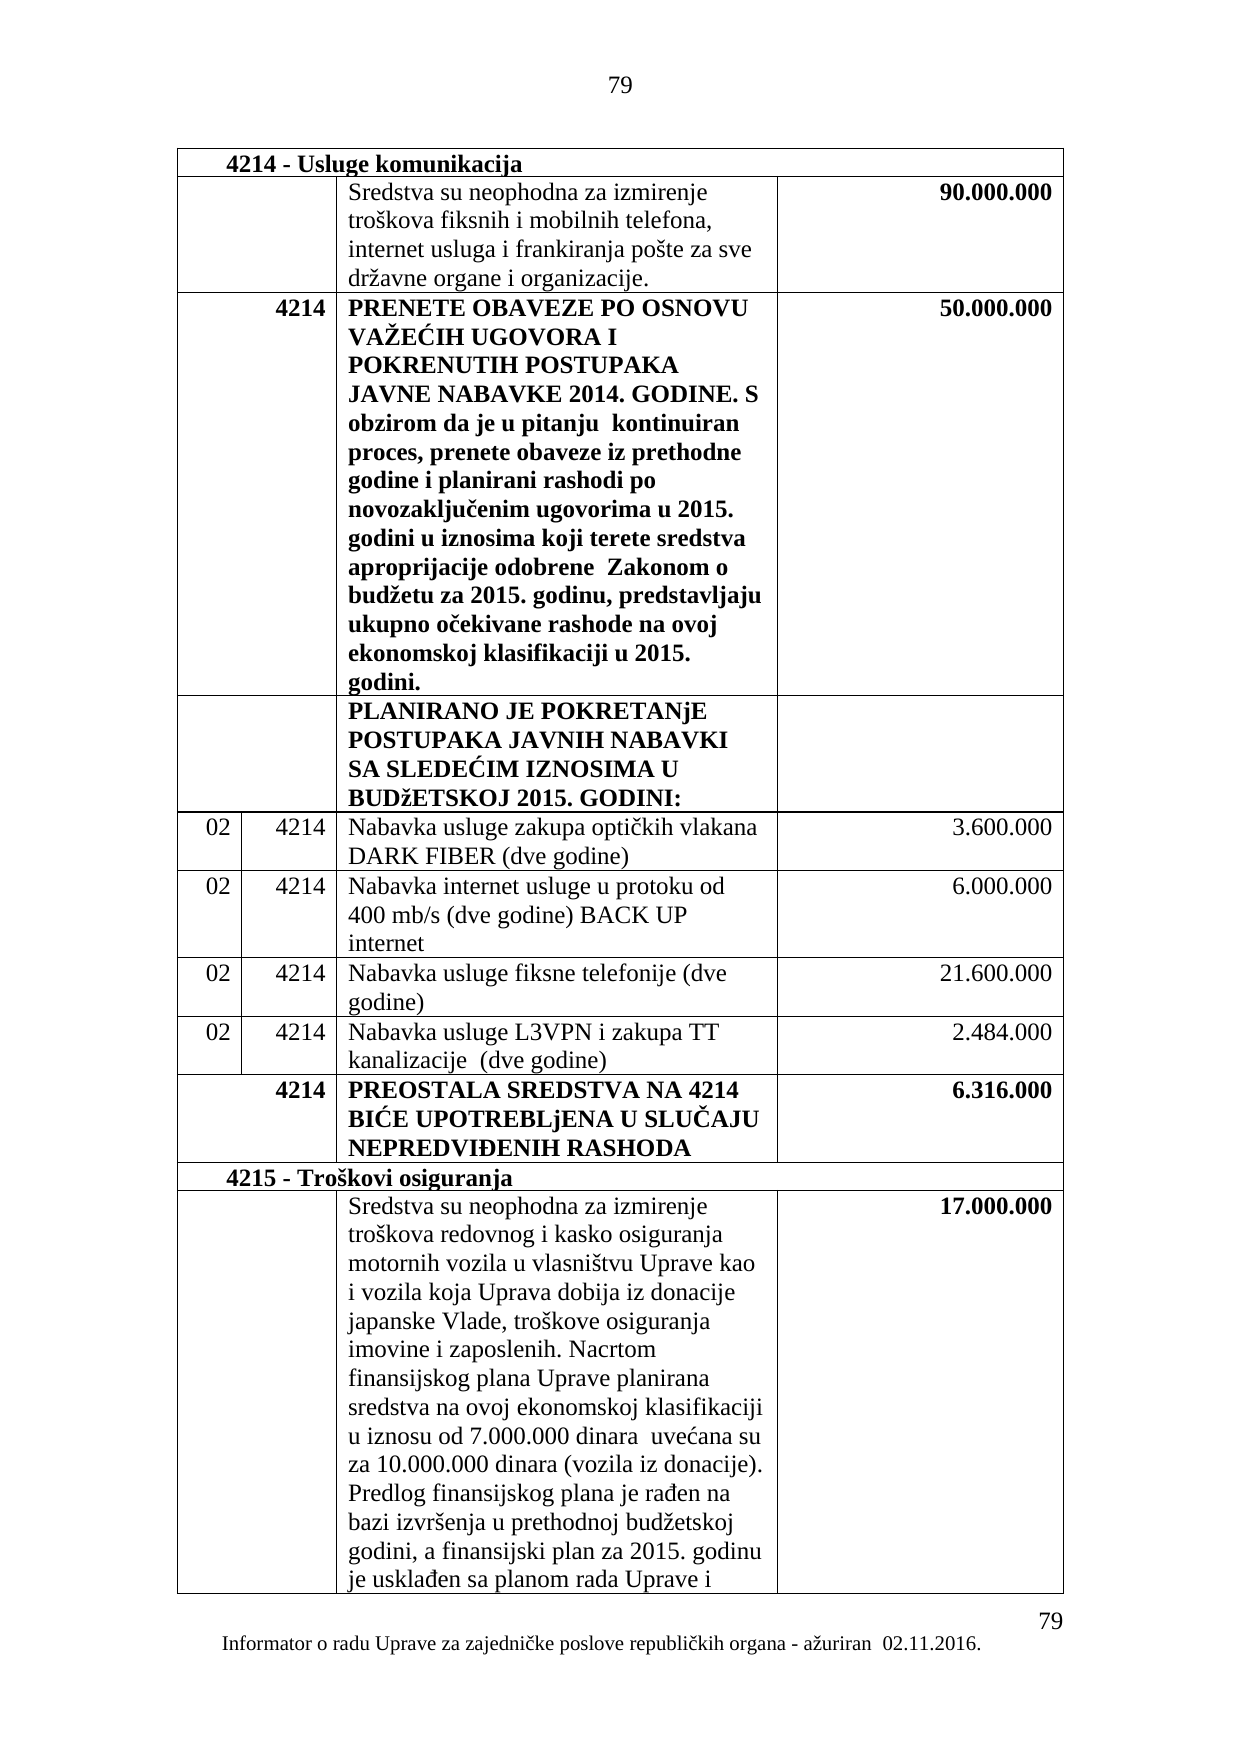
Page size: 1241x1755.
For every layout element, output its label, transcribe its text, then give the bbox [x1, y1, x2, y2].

table_cell PREOSTALA SREDSTVA NA 4214 BIĆE UPOTREBLjENA U SLUČAJU NEPREDVIĐENIH RASHODA [337, 1075, 777, 1162]
table_cell PLANIRANO JE POKRETANјE POSTUPAKA JAVNIH NABAVKI SA SLEDEĆIM IZNOSIMA U BUDžETSKOJ 2015. GODINI: [337, 696, 777, 811]
table_cell 4214 [242, 813, 336, 870]
table_cell Nabavka internet usluge u protoku od 400 mb/s (dve godine) BACK UP internet [337, 871, 777, 957]
table_cell Sredstva su neophodna za izmirenje troškova redovnog i kasko osiguranja motornih vozila u vlasništvu Uprave kao i vozila koja Uprava dobija iz donacije japanske Vlade, troškove osiguranja imovine i zaposlenih. Nacrtom finansijskog plana Uprave planirana sredstva na ovoj ekonomskoj klasifikaciji u iznosu od 7.000.000 dinara uvećana su za 10.000.000 dinara (vozila iz donacije). Predlog finansijskog plana je rađen na bazi izvršenja u prethodnoj budžetskoj godini, a finansijski plan za 2015. godinu je usklađen sa planom rada Uprave i [337, 1191, 777, 1593]
table_cell [778, 696, 1063, 811]
table_cell 02 [178, 871, 241, 957]
table_cell 2.484.000 [778, 1017, 1063, 1074]
table_cell 4214 - Usluge komunikacija [178, 149, 1063, 176]
table_cell 4214 [178, 293, 336, 695]
table_cell 17.000.000 [778, 1191, 1063, 1593]
table_cell Sredstva su neophodna za izmirenje troškova fiksnih i mobilnih telefona, internet usluga i frankiranja pošte za sve državne organe i organizacije. [337, 177, 777, 292]
table_cell 4214 [242, 1017, 336, 1074]
table_cell PRENETE OBAVEZE PO OSNOVU VAŽEĆIH UGOVORA I POKRENUTIH POSTUPAKA JAVNE NABAVKE 2014. GODINE. S obzirom da je u pitanju kontinuiran proces, prenete obaveze iz prethodne godine i planirani rashodi po novozaklјučenim ugovorima u 2015. godini u iznosima koji terete sredstva aproprijacije odobrene Zakonom o budžetu za 2015. godinu, predstavlјaju ukupno očekivane rashode na ovoj ekonomskoj klasifikaciji u 2015. godini. [337, 293, 777, 695]
table_cell [178, 1191, 336, 1593]
table_cell 3.600.000 [778, 813, 1063, 870]
table_cell 02 [178, 813, 241, 870]
table_cell 02 [178, 958, 241, 1016]
table_cell 4214 [178, 1075, 336, 1162]
table_cell 4214 [242, 958, 336, 1016]
table_cell Nabavka usluge zakupa optičkih vlakana DARK FIBER (dve godine) [337, 813, 777, 870]
table_cell 6.316.000 [778, 1075, 1063, 1162]
table_cell [178, 696, 336, 811]
table_cell 4215 - Troškovi osiguranja [178, 1163, 1063, 1190]
table_cell 50.000.000 [778, 293, 1063, 695]
table_cell 4214 [242, 871, 336, 957]
table_cell 21.600.000 [778, 958, 1063, 1016]
table_cell 6.000.000 [778, 871, 1063, 957]
table_cell 90.000.000 [778, 177, 1063, 292]
table_cell 02 [178, 1017, 241, 1074]
table_cell Nabavka usluge L3VPN i zakupa TT kanalizacije (dve godine) [337, 1017, 777, 1074]
table_cell Nabavka usluge fiksne telefonije (dve godine) [337, 958, 777, 1016]
table_cell [178, 177, 336, 292]
